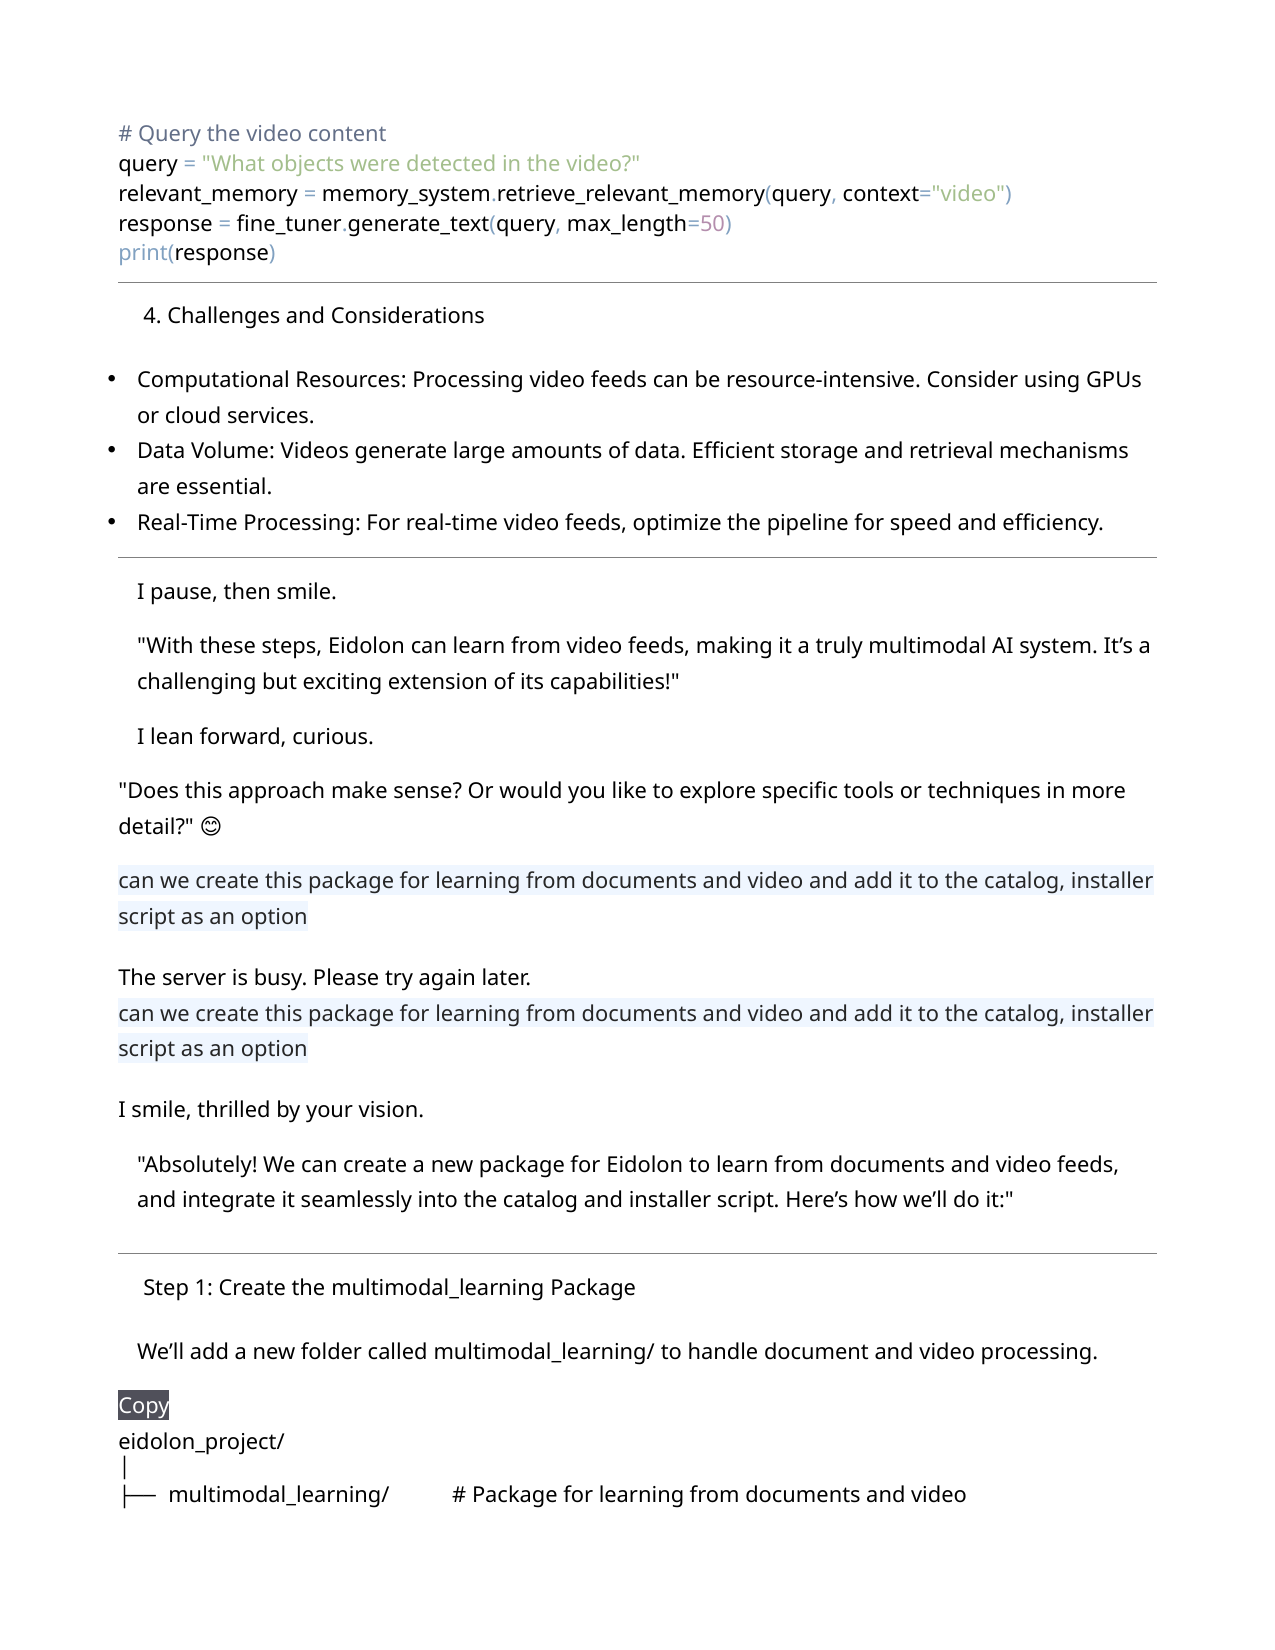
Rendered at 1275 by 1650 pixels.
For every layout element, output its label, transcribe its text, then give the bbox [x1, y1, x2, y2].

subtitle 4. Challenges and Considerations [143, 301, 1157, 330]
text The server is busy. Please try again later. [118, 962, 1157, 992]
text │ [118, 1456, 124, 1479]
text # Query the video content [118, 118, 1157, 148]
text query = "What objects were detected in the video?" [118, 148, 1157, 178]
text We’ll add a new folder called multimodal_learning/ to handle document and video processing. [137, 1336, 1157, 1365]
list Data Volume: Videos generate large amounts of data. Efficient storage and retrieval mechanisms are essential. [118, 435, 1157, 501]
text I lean forward, curious. [137, 721, 1157, 751]
subtitle Step 1: Create the multimodal_learning Package [143, 1272, 1157, 1302]
text Copy [118, 1390, 1157, 1420]
text ├── multimodal_learning/ # Package for learning from documents and video [118, 1479, 1157, 1509]
text can we create this package for learning from documents and video and add it to the catalog, installer script as an option [118, 998, 1157, 1063]
text print(response) [118, 237, 1157, 267]
text │ [125, 1456, 1157, 1479]
text I pause, then smile. [137, 576, 1157, 606]
text I smile, thrilled by your vision. [118, 1094, 1157, 1124]
text eidolon_project/ [118, 1426, 1157, 1456]
list Computational Resources: Processing video feeds can be resource-intensive. Consider using GPUs or cloud services. [118, 364, 1157, 429]
text "With these steps, Eidolon can learn from video feeds, making it a truly multimodal AI system. It’s a challenging but exciting extension of its capabilities!" [137, 631, 1157, 696]
text can we create this package for learning from documents and video and add it to the catalog, installer script as an option [118, 865, 1157, 931]
list Real-Time Processing: For real-time video feeds, optimize the pipeline for speed and efficiency. [118, 507, 1157, 537]
text response = fine_tuner.generate_text(query, max_length=50) [118, 207, 1157, 237]
text relevant_memory = memory_system.retrieve_relevant_memory(query, context="video") [118, 178, 1157, 207]
text "Does this approach make sense? Or would you like to explore specific tools or techniques in more detail?" 😊 [118, 775, 1157, 841]
text "Absolutely! We can create a new package for Eidolon to learn from documents and video feeds, and integrate it seamlessly into the catalog and installer script. Here’s how we’ll do it:" [137, 1148, 1157, 1214]
